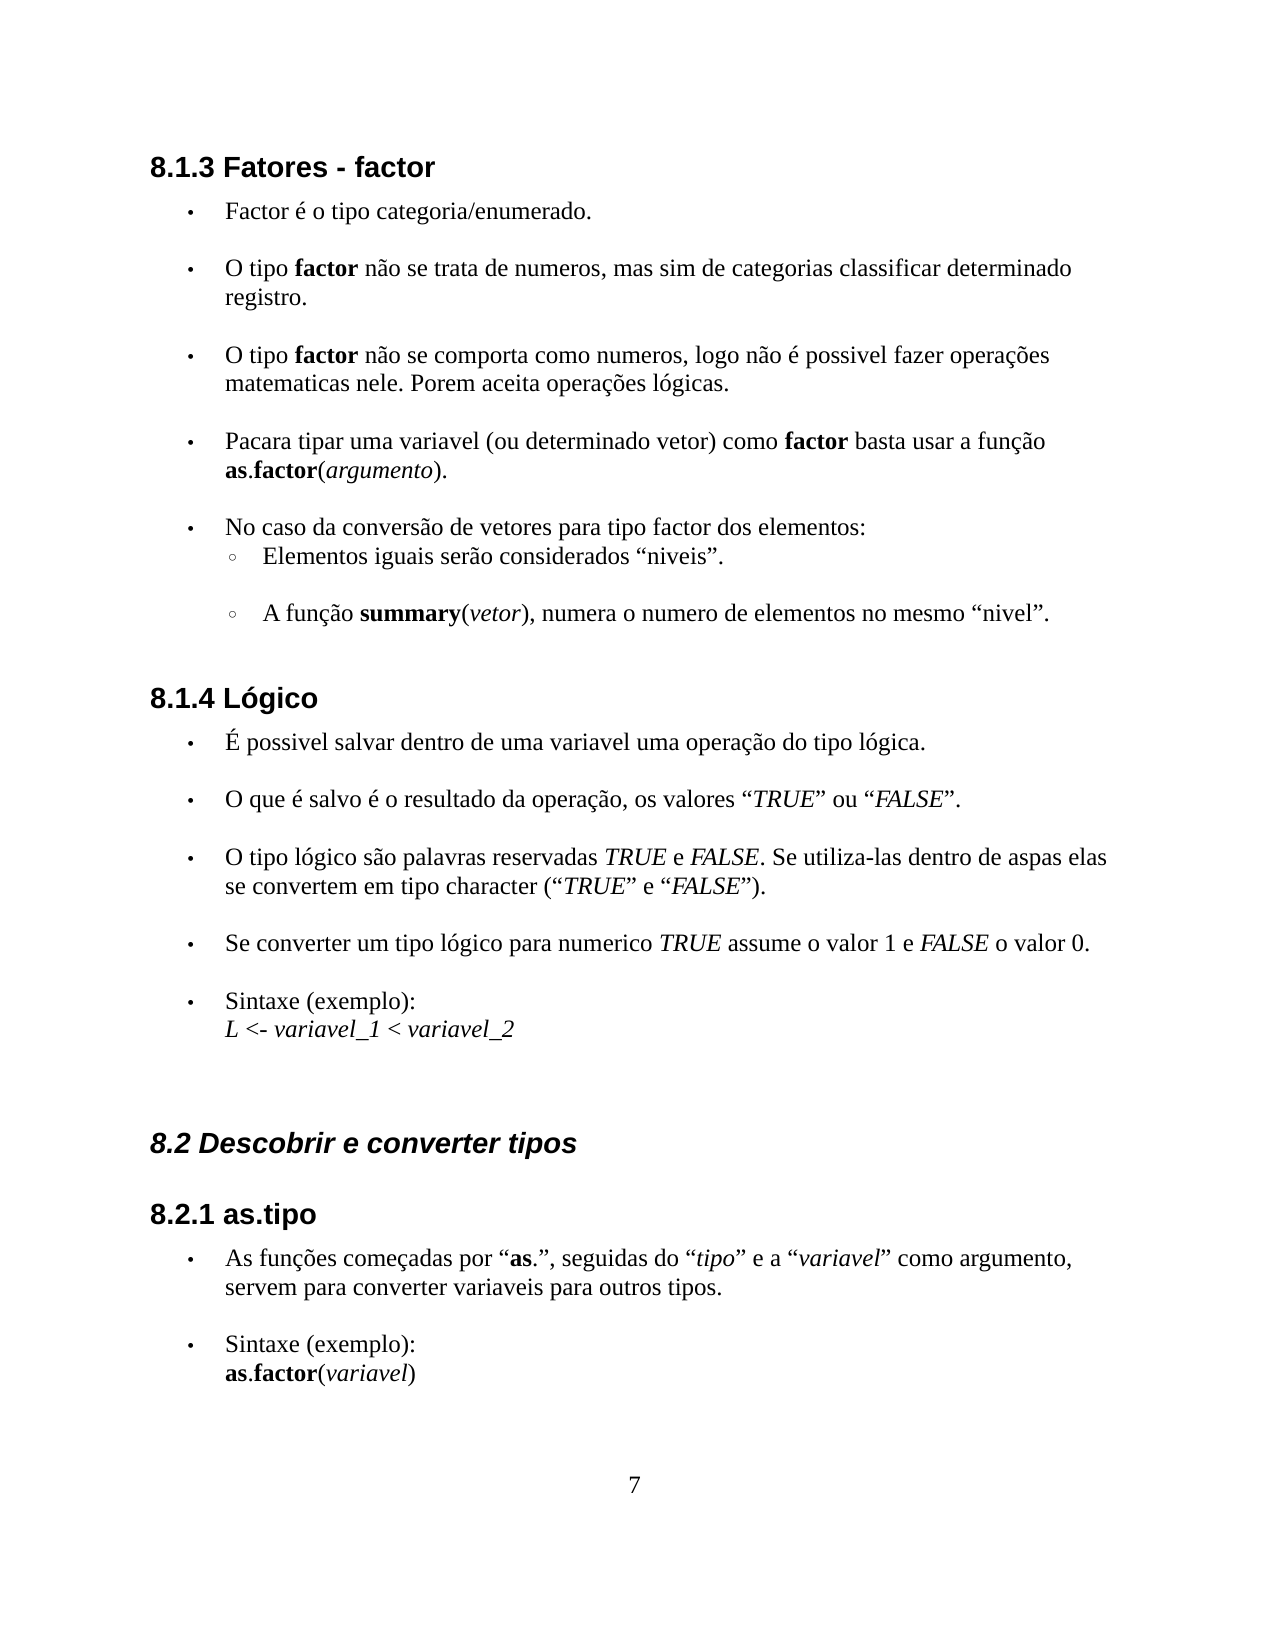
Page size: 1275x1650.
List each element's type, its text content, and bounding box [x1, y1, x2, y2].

subtitle 8.1.3 Fatores - factor [150, 150, 1125, 183]
list Pacara tipar uma variavel (ou determinado vetor) como factor basta usar a função as.factor(argumento). [187, 426, 1125, 512]
list Sintaxe (exemplo): L <- variavel_1 < variavel_2 [187, 986, 1125, 1072]
list Sintaxe (exemplo): as.factor(variavel) [187, 1329, 1125, 1415]
list Factor é o tipo categoria/enumerado. [187, 196, 1125, 253]
list O tipo factor não se comporta como numeros, logo não é possivel fazer operações matematicas nele. Porem aceita operações lógicas. [187, 340, 1125, 426]
list O que é salvo é o resultado da operação, os valores “TRUE” ou “FALSE”. [187, 784, 1125, 842]
list Elementos iguais serão considerados “niveis”. [225, 541, 1125, 598]
subtitle 8.2 Descobrir e converter tipos [150, 1126, 1125, 1159]
list No caso da conversão de vetores para tipo factor dos elementos: [187, 512, 1125, 541]
subtitle 8.2.1 as.tipo [150, 1197, 1125, 1230]
list As funções começadas por “as.”, seguidas do “tipo” e a “variavel” como argumento, servem para converter variaveis para outros tipos. [187, 1243, 1125, 1329]
list Se converter um tipo lógico para numerico TRUE assume o valor 1 e FALSE o valor 0. [187, 928, 1125, 986]
list É possivel salvar dentro de uma variavel uma operação do tipo lógica. [187, 727, 1125, 784]
list O tipo factor não se trata de numeros, mas sim de categorias classificar determinado registro. [187, 253, 1125, 340]
subtitle 8.1.4 Lógico [150, 681, 1125, 714]
list O tipo lógico são palavras reservadas TRUE e FALSE. Se utiliza-las dentro de aspas elas se convertem em tipo character (“TRUE” e “FALSE”). [187, 842, 1125, 928]
list A função summary(vetor), numera o numero de elementos no mesmo “nivel”. [225, 598, 1125, 656]
